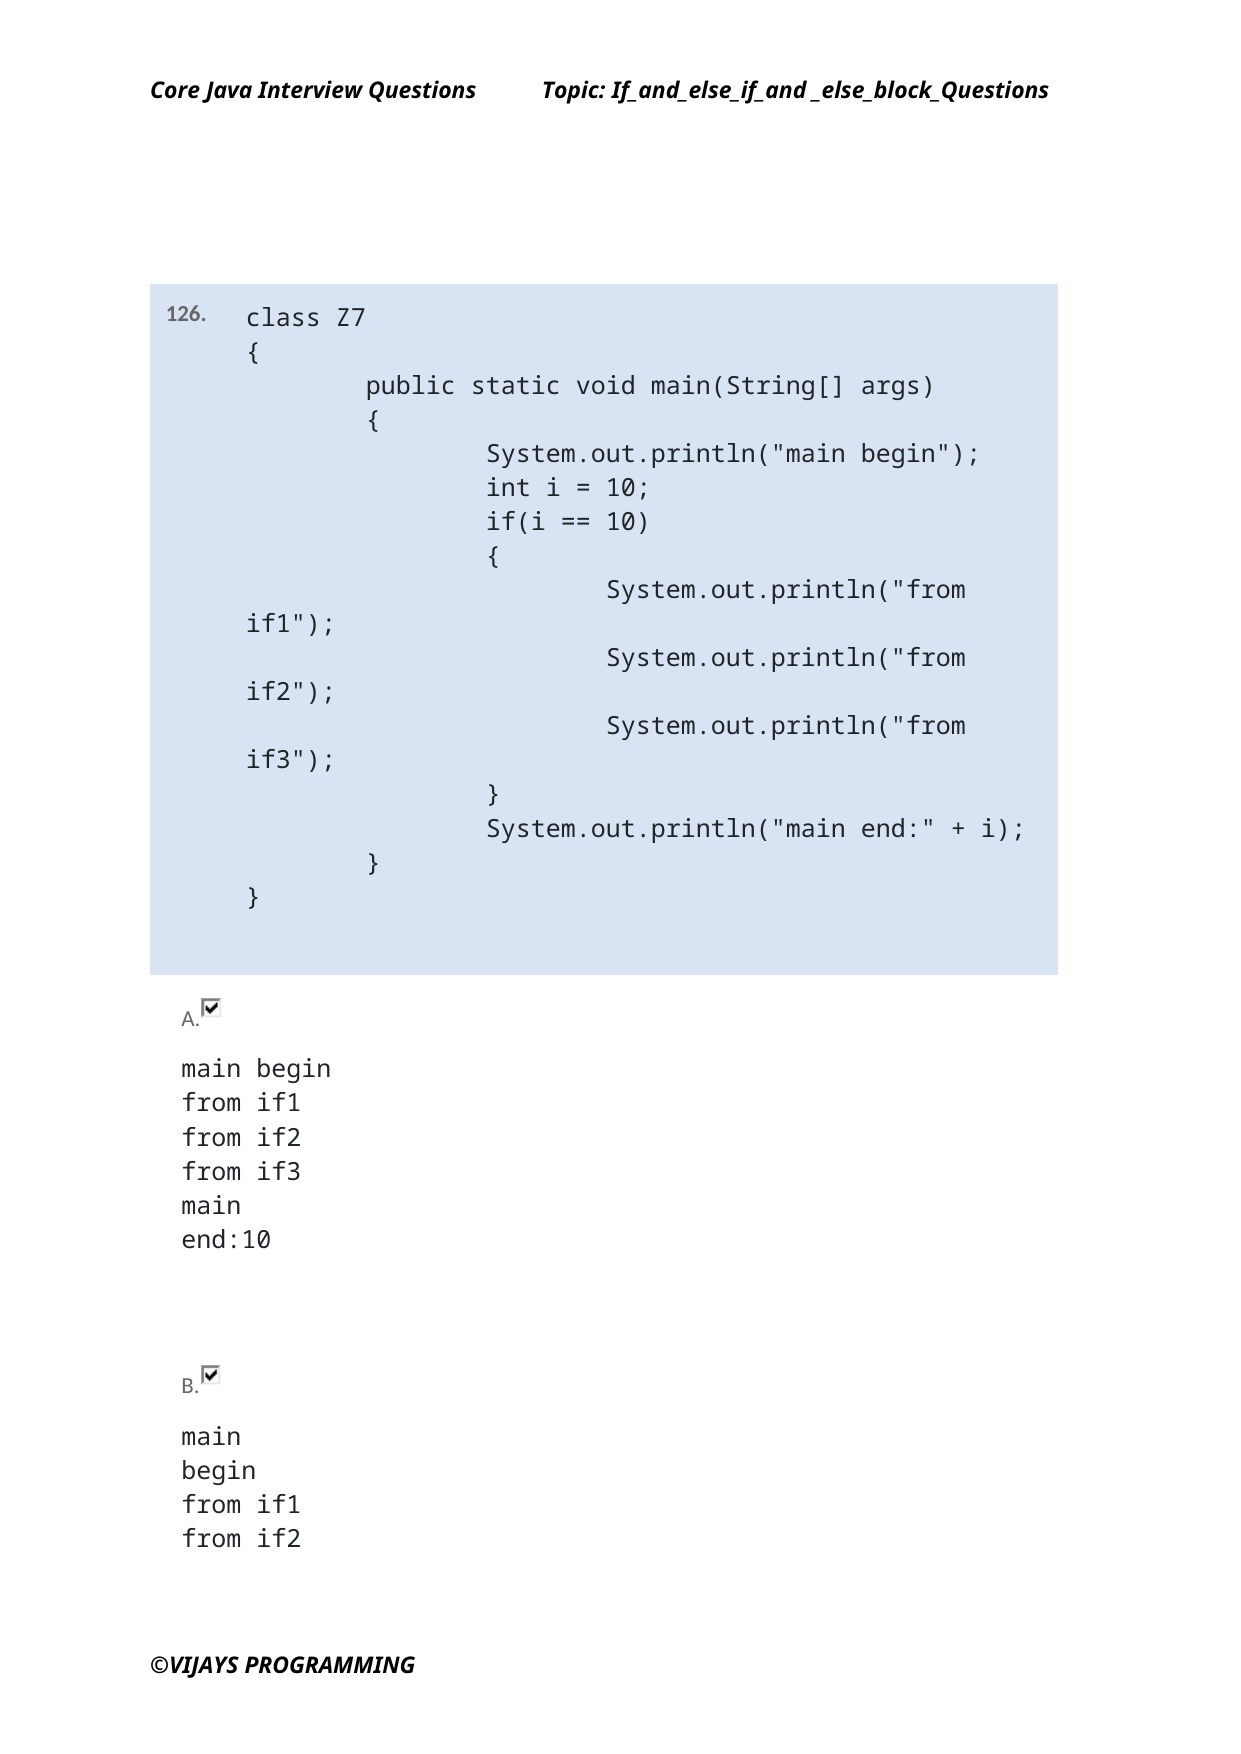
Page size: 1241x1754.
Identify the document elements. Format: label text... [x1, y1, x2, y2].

table_header B. main begin from if1 from if2 [181, 1358, 319, 1554]
table_cell [150, 150, 1090, 283]
table_header A. main begin from if1 from if2 from if3 main end:10 [181, 990, 346, 1358]
table_cell [1058, 284, 1090, 975]
table_cell [150, 975, 1090, 1570]
table_cell 126. [150, 284, 230, 975]
table_cell class Z7 { public static void main(String[] args) { System.out.println("main begin"); int i = 10; if(i == 10) { System.out.println("from if1"); System.out.println("from if2"); System.out.println("from if3"); } System.out.println("main end:" + i); } } [230, 284, 1058, 975]
table_header [181, 166, 429, 268]
